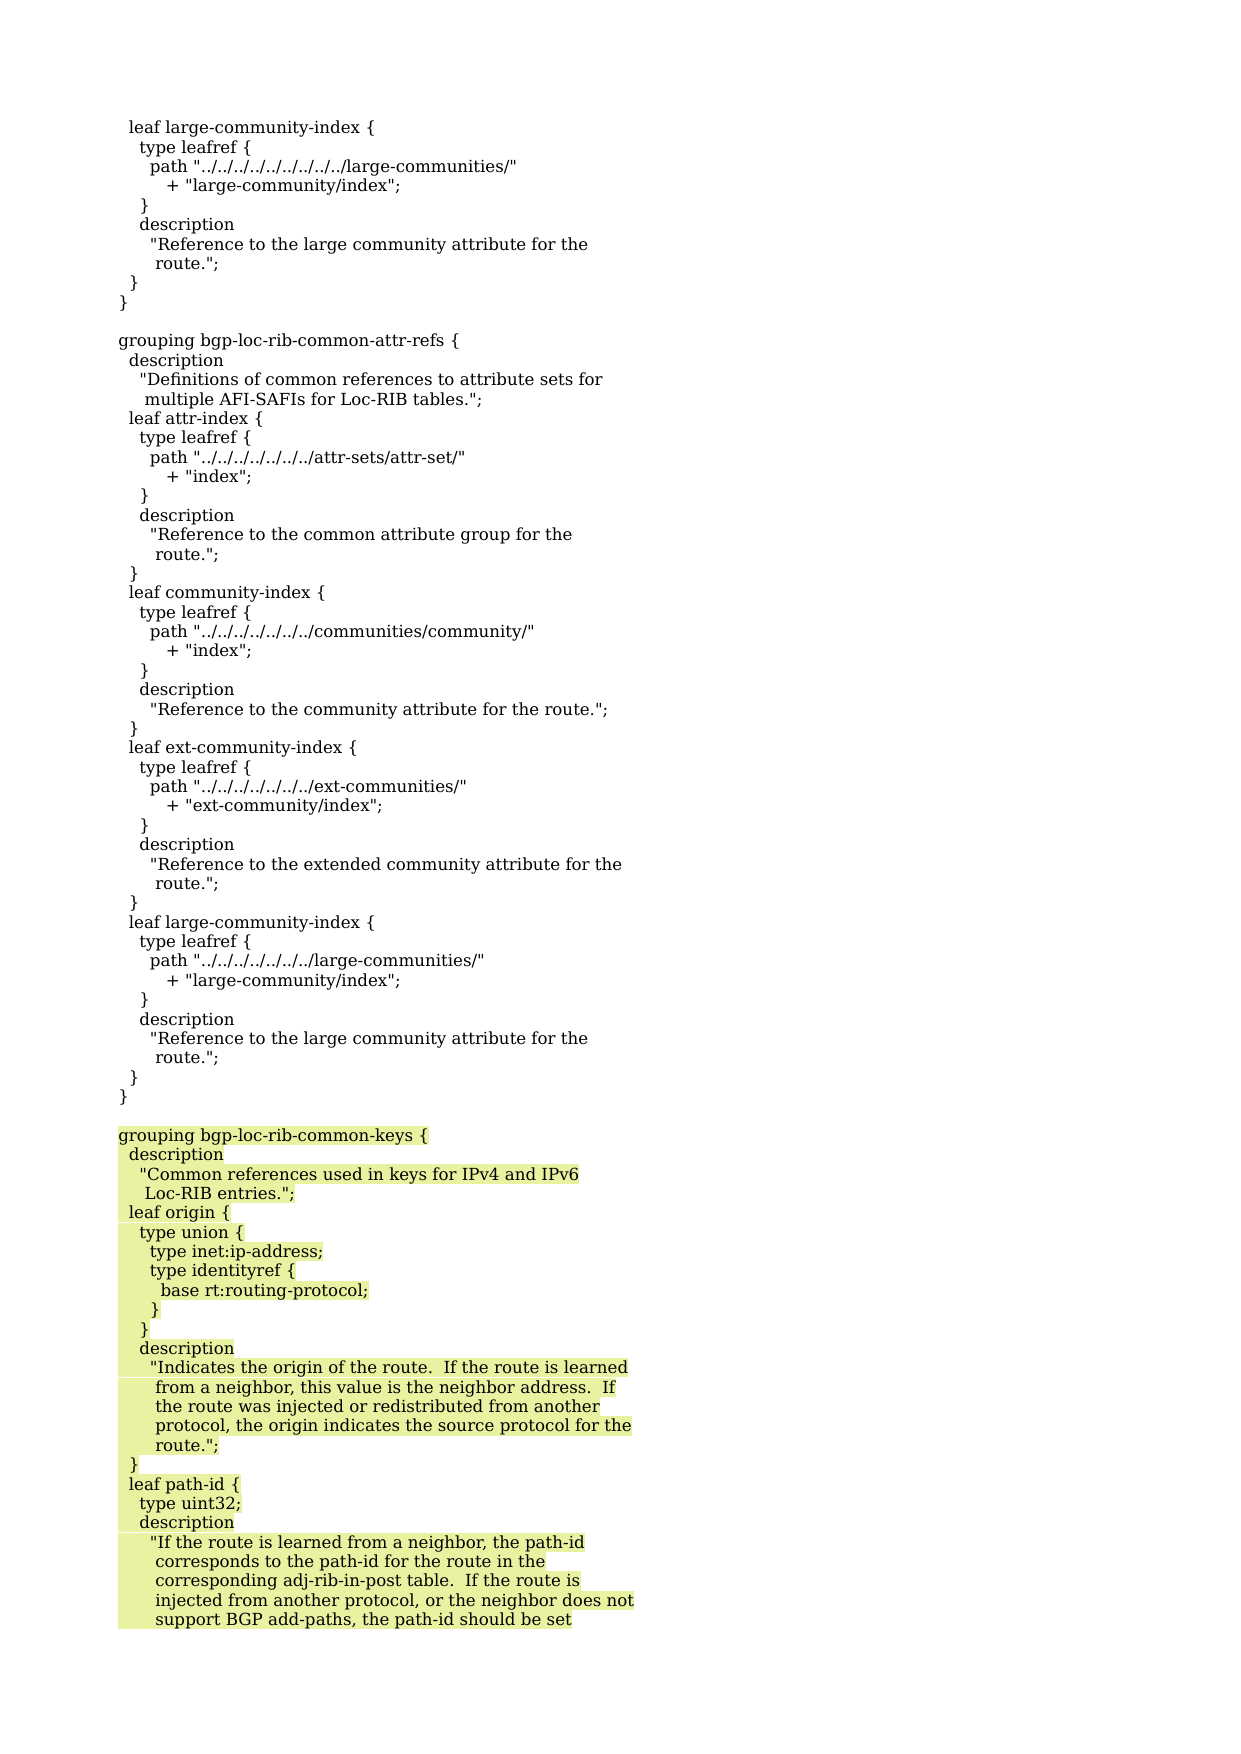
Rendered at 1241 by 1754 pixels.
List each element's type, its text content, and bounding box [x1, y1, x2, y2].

text } [118, 196, 1122, 215]
text path "../../../../../../../communities/community/" [118, 622, 1122, 641]
text } [118, 1300, 1122, 1319]
text description [118, 1513, 1122, 1532]
text } [118, 1455, 1122, 1474]
text type leafref { [118, 757, 1122, 777]
text multiple AFI-SAFIs for Loc-RIB tables."; [118, 389, 1122, 409]
text } [118, 273, 1122, 292]
text route."; [118, 544, 1122, 564]
text } [118, 292, 1122, 312]
text support BGP add-paths, the path-id should be set [118, 1610, 1122, 1629]
text leaf origin { [118, 1203, 1122, 1222]
text path "../../../../../../../../../large-communities/" [118, 157, 1122, 176]
text route."; [118, 1048, 1122, 1067]
text route."; [118, 1436, 1122, 1455]
text type leafref { [118, 932, 1122, 951]
text } [118, 564, 1122, 583]
text type leafref { [118, 137, 1122, 157]
text corresponds to the path-id for the route in the [118, 1552, 1122, 1571]
text } [118, 816, 1122, 835]
text corresponding adj-rib-in-post table. If the route is [118, 1571, 1122, 1591]
text } [118, 990, 1122, 1009]
text "Reference to the large community attribute for the [118, 234, 1122, 254]
text } [118, 1087, 1122, 1106]
text description [118, 835, 1122, 854]
text type inet:ip-address; [118, 1242, 1122, 1261]
text leaf large-community-index { [118, 912, 1122, 932]
text + "large-community/index"; [118, 971, 1122, 990]
text "If the route is learned from a neighbor, the path-id [118, 1532, 1122, 1552]
text + "large-community/index"; [118, 176, 1122, 196]
text description [118, 215, 1122, 234]
text description [118, 506, 1122, 525]
text leaf community-index { [118, 583, 1122, 602]
text "Reference to the extended community attribute for the [118, 854, 1122, 874]
text } [118, 1319, 1122, 1339]
text "Reference to the community attribute for the route."; [118, 699, 1122, 719]
text description [118, 1339, 1122, 1358]
text type uint32; [118, 1494, 1122, 1513]
text base rt:routing-protocol; [118, 1281, 1122, 1300]
text + "index"; [118, 641, 1122, 661]
text Loc-RIB entries."; [118, 1184, 1122, 1203]
text protocol, the origin indicates the source protocol for the [118, 1416, 1122, 1436]
text path "../../../../../../../attr-sets/attr-set/" [118, 447, 1122, 467]
text injected from another protocol, or the neighbor does not [118, 1591, 1122, 1610]
text description [118, 680, 1122, 699]
text "Reference to the large community attribute for the [118, 1029, 1122, 1048]
text } [118, 661, 1122, 680]
text path "../../../../../../../large-communities/" [118, 951, 1122, 971]
text path "../../../../../../../ext-communities/" [118, 777, 1122, 796]
text description [118, 351, 1122, 370]
text leaf large-community-index { [118, 118, 1122, 137]
text "Common references used in keys for IPv4 and IPv6 [118, 1164, 1122, 1184]
text type leafref { [118, 428, 1122, 447]
text leaf path-id { [118, 1474, 1122, 1494]
text leaf attr-index { [118, 409, 1122, 428]
text type union { [118, 1222, 1122, 1242]
text "Reference to the common attribute group for the [118, 525, 1122, 544]
text "Indicates the origin of the route. If the route is learned [118, 1358, 1122, 1377]
text from a neighbor, this value is the neighbor address. If [118, 1377, 1122, 1397]
text "Definitions of common references to attribute sets for [118, 370, 1122, 389]
text grouping bgp-loc-rib-common-attr-refs { [118, 331, 1122, 351]
text + "ext-community/index"; [118, 796, 1122, 816]
text description [118, 1145, 1122, 1164]
text grouping bgp-loc-rib-common-keys { [118, 1126, 1122, 1145]
text route."; [118, 254, 1122, 273]
text type leafref { [118, 602, 1122, 622]
text leaf ext-community-index { [118, 738, 1122, 757]
text + "index"; [118, 467, 1122, 486]
text the route was injected or redistributed from another [118, 1397, 1122, 1416]
text } [118, 486, 1122, 506]
text } [118, 1067, 1122, 1087]
text } [118, 719, 1122, 738]
text } [118, 893, 1122, 912]
text type identityref { [118, 1261, 1122, 1281]
text route."; [118, 874, 1122, 893]
text description [118, 1009, 1122, 1029]
